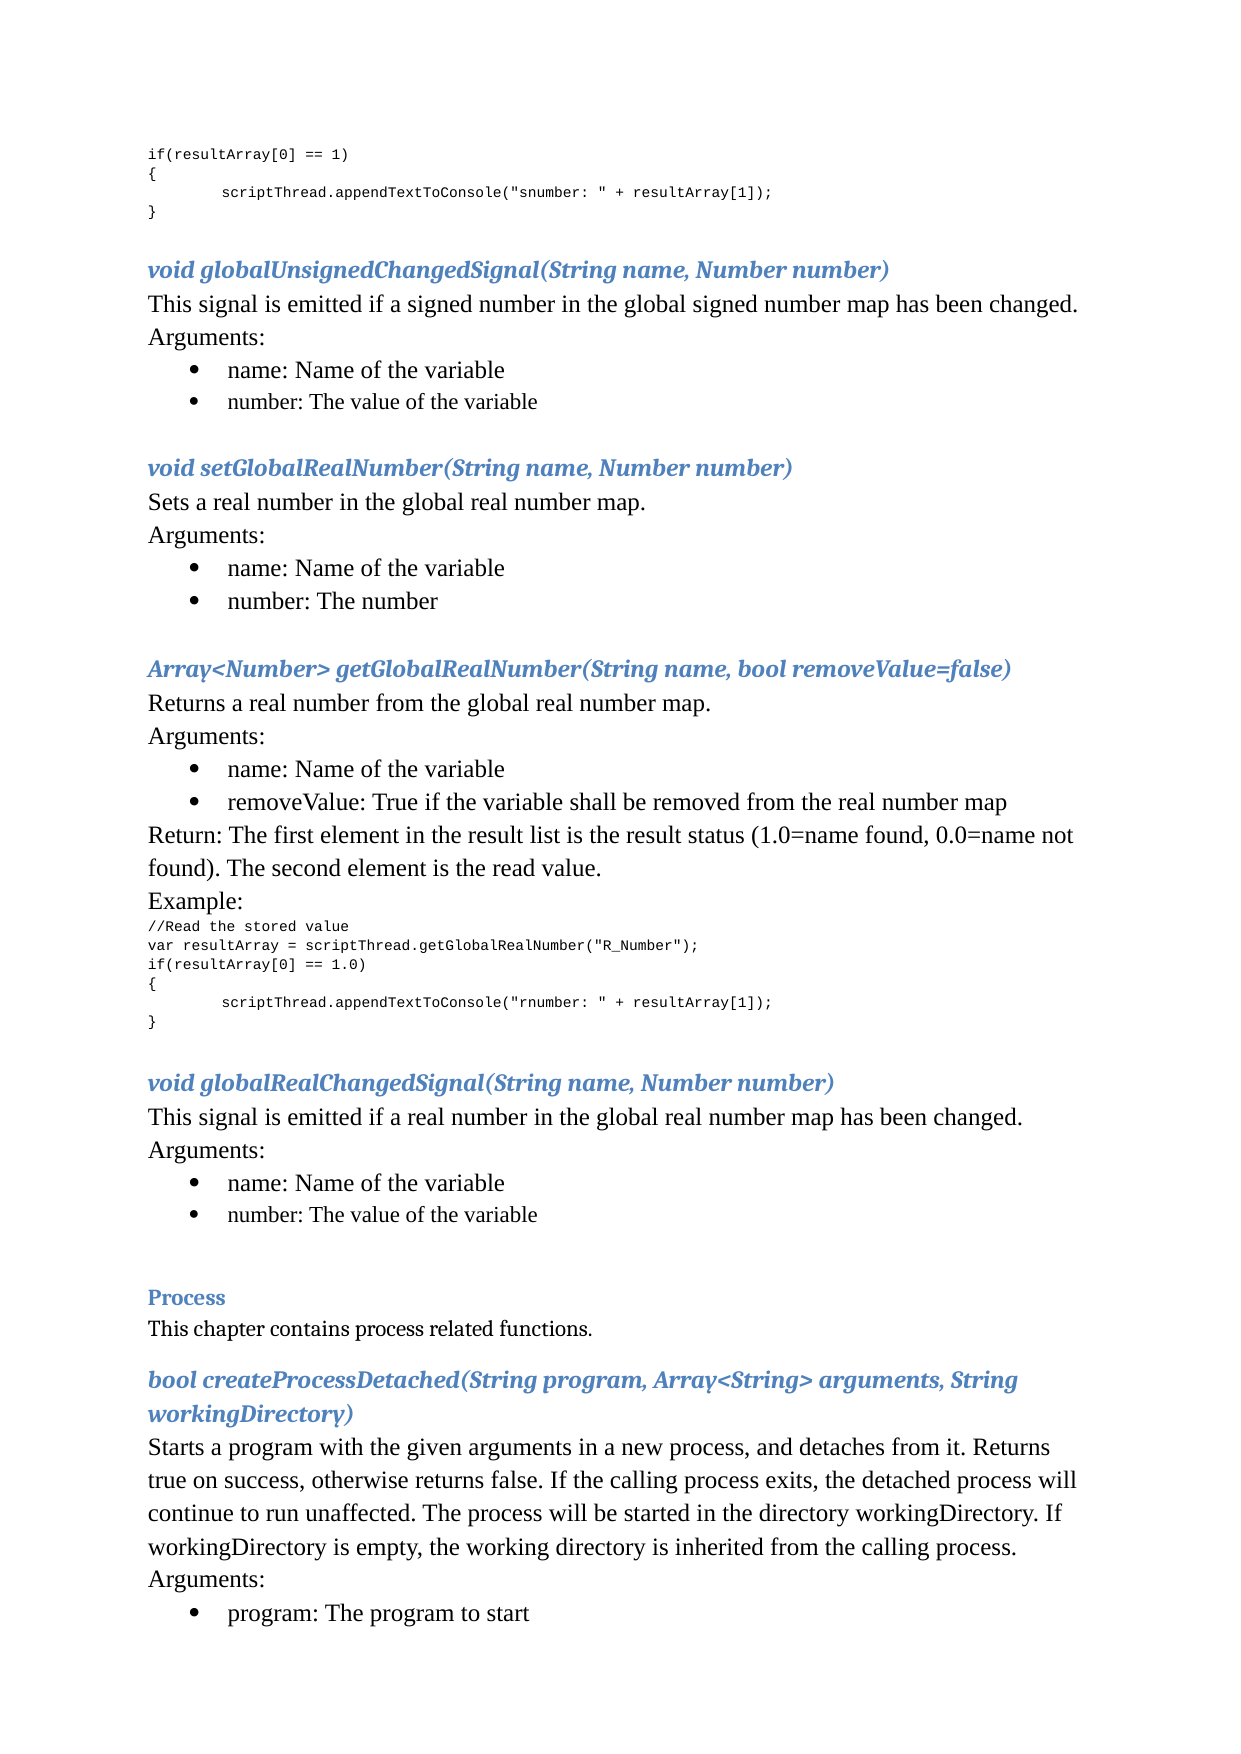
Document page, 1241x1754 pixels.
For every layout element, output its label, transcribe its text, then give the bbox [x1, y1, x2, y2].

list Return: The first element in the result list is the result status (1.0=name found, 0.0=name not found). The second element is the read value. [148, 820, 1093, 882]
text Arguments: [148, 322, 1093, 351]
list scriptThread.appendTextToConsole("snumber: " + resultArray[1]); [148, 186, 1093, 202]
list name: Name of the variable [190, 754, 1093, 783]
list scriptThread.appendTextToConsole("rnumber: " + resultArray[1]); [148, 995, 1093, 1012]
list removeValue: True if the variable shall be removed from the real number map [190, 787, 1093, 816]
list name: Name of the variable [190, 553, 1093, 582]
subtitle Array<Number> getGlobalRealNumber(String name, bool removeValue=false) [148, 655, 1093, 684]
text Arguments: [148, 520, 1093, 549]
text Returns a real number from the global real number map. [148, 688, 1093, 717]
text Arguments: [148, 1135, 1093, 1164]
text This chapter contains process related functions. [148, 1315, 1093, 1342]
subtitle void globalRealChangedSignal(String name, Number number) [148, 1069, 1093, 1098]
list { [148, 167, 1093, 183]
list number: The value of the variable [190, 1201, 1093, 1227]
text This signal is emitted if a signed number in the global signed number map has been changed. [148, 289, 1093, 318]
list } [148, 204, 1093, 221]
list number: The number [190, 586, 1093, 615]
subtitle bool createProcessDetached(String program, Array<String> arguments, String workingDirectory) [148, 1366, 1093, 1428]
list var resultArray = scriptThread.getGlobalRealNumber("R_Number"); [148, 938, 1093, 955]
list } [148, 1014, 1093, 1031]
text Sets a real number in the global real number map. [148, 487, 1093, 516]
list Example: [148, 886, 1093, 915]
list if(resultArray[0] == 1.0) [148, 957, 1093, 974]
subtitle Process [148, 1285, 1093, 1312]
list { [148, 976, 1093, 993]
list number: The value of the variable [190, 388, 1093, 414]
text Starts a program with the given arguments in a new process, and detaches from it. Returns true on success, otherwise returns false. If the calling process exits, the detached process will continue to run unaffected. The process will be started in the directory workingDirectory. If workingDirectory is empty, the working directory is inherited from the calling process. [148, 1432, 1093, 1560]
subtitle void setGlobalRealNumber(String name, Number number) [148, 454, 1093, 483]
list program: The program to start [190, 1598, 1093, 1626]
text Arguments: [148, 721, 1093, 750]
list if(resultArray[0] == 1) [148, 148, 1093, 164]
text This signal is emitted if a real number in the global real number map has been changed. [148, 1102, 1093, 1131]
text Arguments: [148, 1564, 1093, 1593]
subtitle void globalUnsignedChangedSignal(String name, Number number) [148, 256, 1093, 285]
list name: Name of the variable [190, 1168, 1093, 1197]
list //Read the stored value [148, 919, 1093, 936]
list name: Name of the variable [190, 355, 1093, 384]
